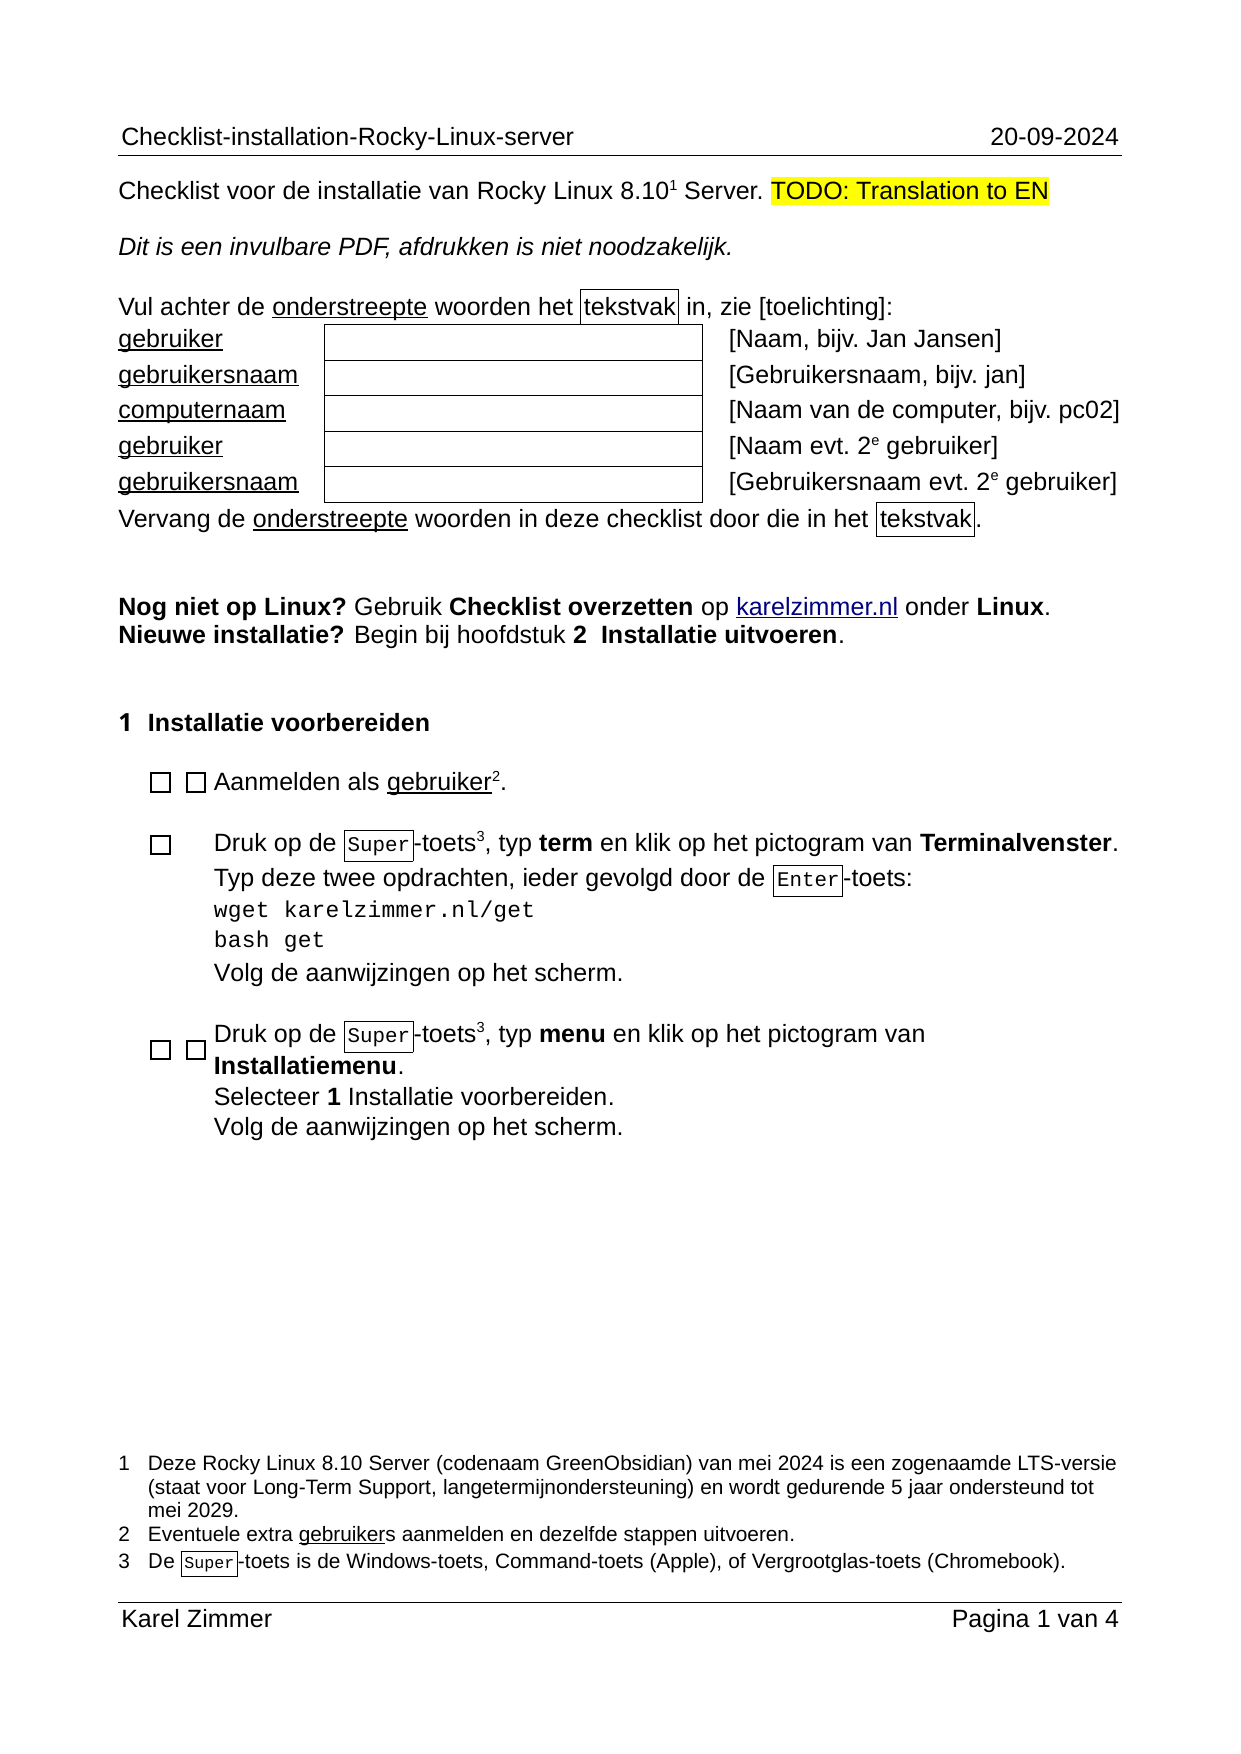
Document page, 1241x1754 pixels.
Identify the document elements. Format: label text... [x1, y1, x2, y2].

table_cell [142, 828, 177, 862]
table_cell [177, 828, 213, 862]
text GEBRUIKER [118, 431, 324, 466]
text Nieuwe installatie? Begin bij hoofdstuk 2 Installatie uitvoeren. [118, 621, 1122, 649]
text in, zie [toelichting]: [679, 289, 1122, 324]
table_cell Druk op de Super-toets3, typ menu en klik op het pictogram van Installatiemenu. [213, 1019, 1122, 1081]
table_cell Typ deze twee opdrachten, ieder gevolgd door de Enter-toets: [213, 863, 1122, 897]
table_cell [142, 958, 177, 988]
table_cell [177, 1081, 213, 1112]
table_cell Selecteer 1 Installatie voorbereiden. [213, 1081, 1122, 1112]
table_header [118, 767, 142, 797]
table_cell [177, 928, 213, 958]
table_cell [142, 897, 177, 928]
text Deze Rocky Linux 8.10 Server (codenaam GreenObsidian) van mei 2024 is een zogenaamde LTS-versie (staat voor Long-Term Support, langetermijnondersteuning) en wordt gedurende 5 jaar ondersteund tot mei 2029. [118, 1452, 1122, 1522]
table_cell [177, 958, 213, 988]
table_cell [142, 798, 177, 828]
table_cell [177, 798, 213, 828]
table_cell Volg de aanwijzingen op het scherm. [213, 1112, 1122, 1142]
text COMPUTERNAAM [118, 395, 324, 431]
text tekstvak [877, 503, 974, 536]
table_cell [118, 897, 142, 928]
table_cell [118, 1112, 142, 1142]
table_cell [213, 988, 1122, 1018]
text gebruikersnaam [118, 360, 324, 395]
text [Naam van de computer, bijv. pc02] [703, 395, 1122, 431]
text Vul achter de ONDERSTREEPTE woorden het [118, 289, 580, 324]
text [Gebruikersnaam, bijv. jan] [703, 360, 1122, 395]
table_cell [142, 863, 177, 897]
text GEBRUIKERSNaaM [118, 466, 324, 502]
table_cell [177, 897, 213, 928]
table_cell [118, 988, 142, 1018]
table_cell Druk op de Super-toets, typ term en klik op het pictogram van Terminalvenster. [213, 828, 1122, 862]
text Checklist voor de installatie van Rocky Linux 8.10 Server. TODO: Translation to EN [118, 177, 1122, 205]
table_cell [118, 1081, 142, 1112]
table_cell wget karelzimmer.nl/get [213, 897, 1122, 928]
table_cell [118, 958, 142, 988]
list Installatie voorbereiden [118, 705, 1122, 739]
table_header [142, 767, 177, 797]
table_cell [118, 828, 142, 862]
text [Gebruikersnaam evt. 2e gebruiker] [703, 466, 1122, 502]
table_cell [118, 863, 142, 897]
table_cell [118, 928, 142, 958]
text Vervang de ONDERSTREEPTE woorden in deze checklist door die in het [118, 502, 876, 537]
table_cell [142, 1019, 177, 1081]
text Nog niet op Linux? Gebruik Checklist overzetten op karelzimmer.nl onder Linux. [118, 593, 1122, 621]
table_cell [213, 798, 1122, 828]
table_cell [118, 798, 142, 828]
table_header Aanmelden als gebruiker. [213, 767, 1122, 797]
table_cell [177, 863, 213, 897]
text [Naam, bijv. Jan Jansen] [703, 324, 1122, 360]
table_cell [177, 988, 213, 1018]
table_cell bash get [213, 928, 1122, 958]
table_cell [177, 1112, 213, 1142]
text . [975, 502, 1122, 537]
table_cell [177, 1019, 213, 1081]
text GEBRUIKER [118, 324, 324, 360]
table_cell [142, 928, 177, 958]
table_cell [142, 1081, 177, 1112]
text [Naam evt. 2e gebruiker] [703, 431, 1122, 466]
table_cell [142, 988, 177, 1018]
text Dit is een invulbare PDF, afdrukken is niet noodzakelijk. [118, 233, 1122, 261]
table_cell [118, 1019, 142, 1081]
table_header [177, 767, 213, 797]
text tekstvak [581, 290, 678, 324]
table_cell Volg de aanwijzingen op het scherm. [213, 958, 1122, 988]
table_cell [142, 1112, 177, 1142]
